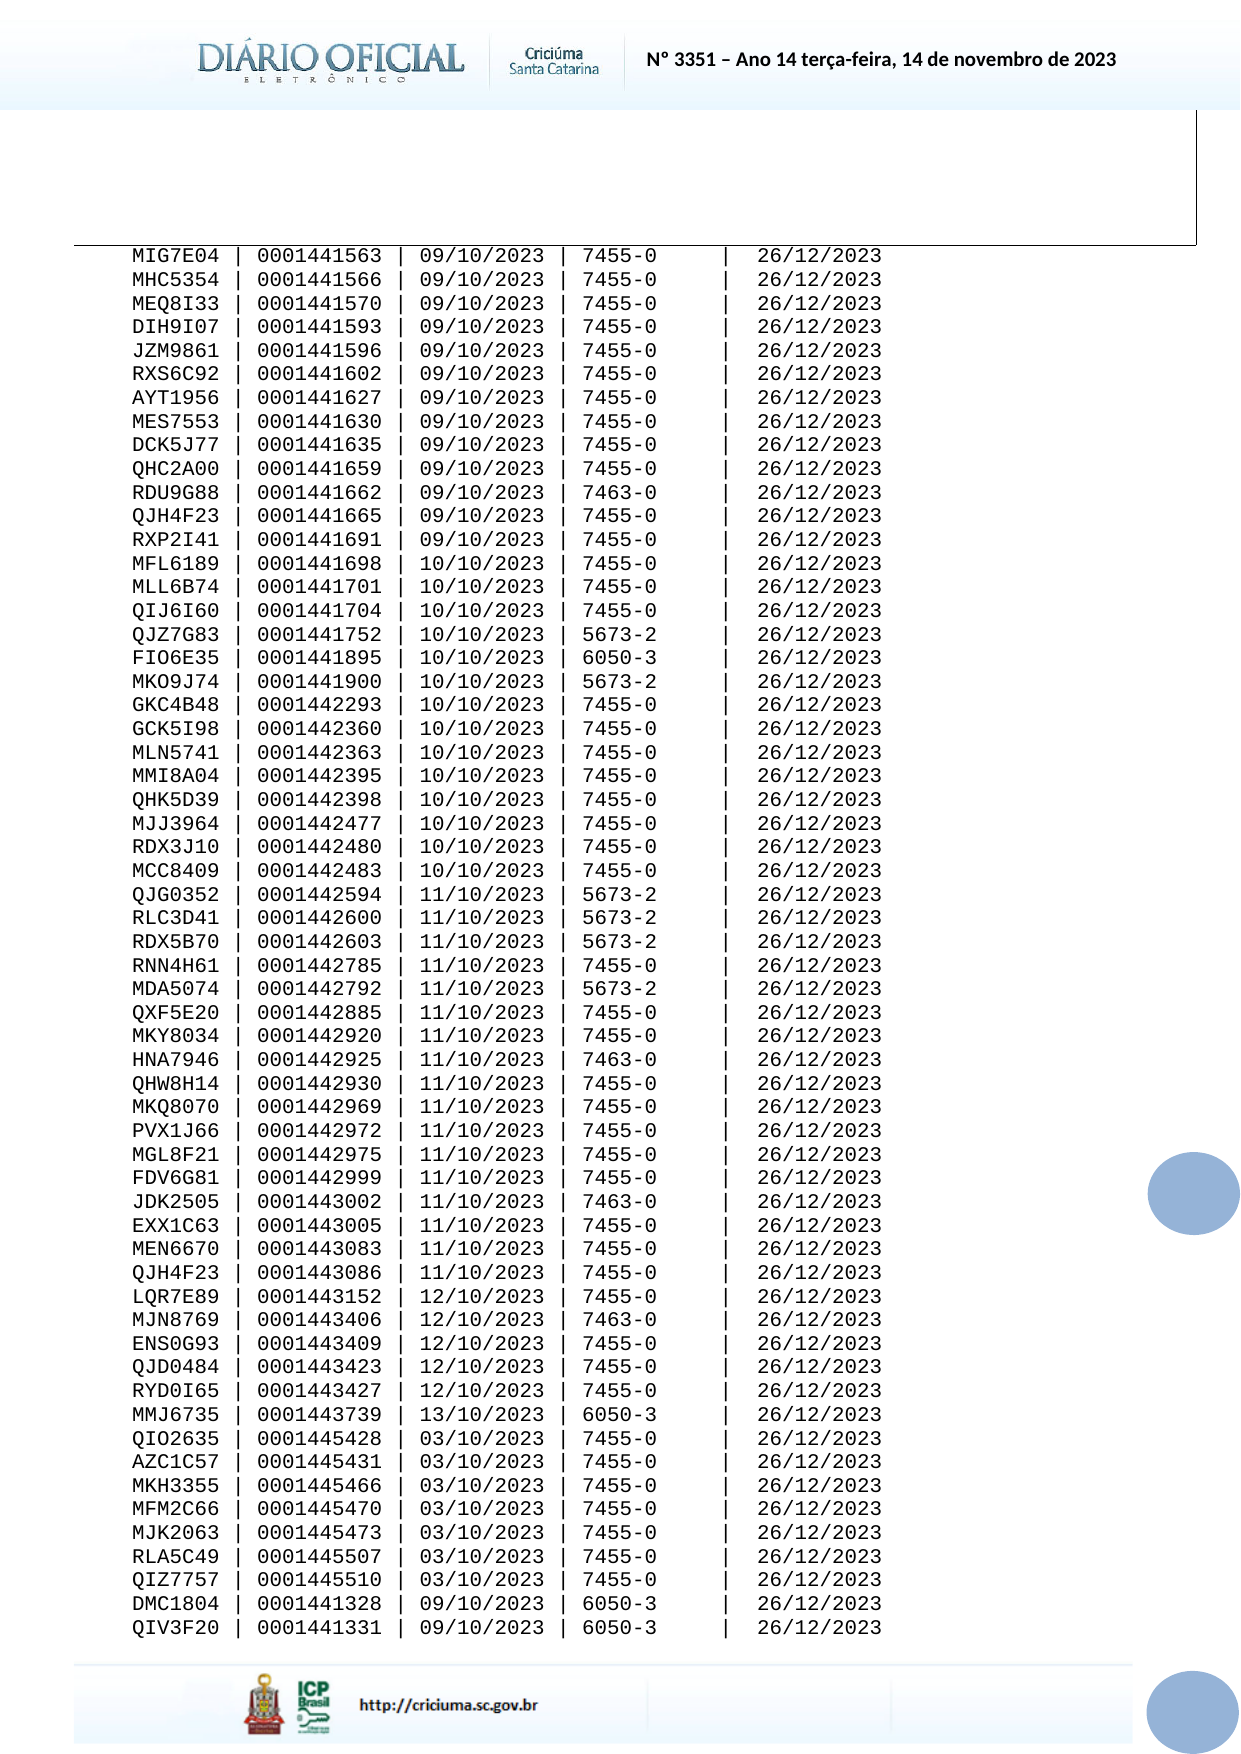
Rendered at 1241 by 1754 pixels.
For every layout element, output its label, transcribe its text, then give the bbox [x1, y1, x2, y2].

text MGL8F21 | 0001442975 | 11/10/2023 | 7455-0 | 26/12/2023 [44, 1144, 1196, 1167]
text QHC2A00 | 0001441659 | 09/10/2023 | 7455-0 | 26/12/2023 [44, 458, 1196, 482]
text MHC5354 | 0001441566 | 09/10/2023 | 7455-0 | 26/12/2023 [44, 269, 1196, 292]
text MMI8A04 | 0001442395 | 10/10/2023 | 7455-0 | 26/12/2023 [44, 765, 1196, 789]
text MKO9J74 | 0001441900 | 10/10/2023 | 5673-2 | 26/12/2023 [44, 671, 1196, 694]
text MKY8034 | 0001442920 | 11/10/2023 | 7455-0 | 26/12/2023 [44, 1026, 1196, 1049]
text QJG0352 | 0001442594 | 11/10/2023 | 5673-2 | 26/12/2023 [44, 884, 1196, 907]
text MKQ8070 | 0001442969 | 11/10/2023 | 7455-0 | 26/12/2023 [44, 1096, 1196, 1120]
text AYT1956 | 0001441627 | 09/10/2023 | 7455-0 | 26/12/2023 [44, 387, 1196, 411]
text GKC4B48 | 0001442293 | 10/10/2023 | 7455-0 | 26/12/2023 [44, 694, 1196, 718]
text AZC1C57 | 0001445431 | 03/10/2023 | 7455-0 | 26/12/2023 [44, 1451, 1196, 1475]
text MEN6670 | 0001443083 | 11/10/2023 | 7455-0 | 26/12/2023 [44, 1238, 1196, 1262]
text LQR7E89 | 0001443152 | 12/10/2023 | 7455-0 | 26/12/2023 [44, 1286, 1196, 1309]
text QJZ7G83 | 0001441752 | 10/10/2023 | 5673-2 | 26/12/2023 [44, 623, 1196, 647]
text JDK2505 | 0001443002 | 11/10/2023 | 7463-0 | 26/12/2023 [44, 1191, 1153, 1215]
text QIO2635 | 0001445428 | 03/10/2023 | 7455-0 | 26/12/2023 [44, 1427, 1196, 1451]
text MLL6B74 | 0001441701 | 10/10/2023 | 7455-0 | 26/12/2023 [44, 576, 1196, 600]
text MJJ3964 | 0001442477 | 10/10/2023 | 7455-0 | 26/12/2023 [44, 813, 1196, 836]
text MFL6189 | 0001441698 | 10/10/2023 | 7455-0 | 26/12/2023 [44, 553, 1196, 576]
text RNN4H61 | 0001442785 | 11/10/2023 | 7455-0 | 26/12/2023 [44, 954, 1196, 978]
text MIG7E04 | 0001441563 | 09/10/2023 | 7455-0 | 26/12/2023 [44, 245, 1196, 269]
text FIO6E35 | 0001441895 | 10/10/2023 | 6050-3 | 26/12/2023 [44, 647, 1196, 671]
text HNA7946 | 0001442925 | 11/10/2023 | 7463-0 | 26/12/2023 [44, 1049, 1196, 1073]
text QJH4F23 | 0001443086 | 11/10/2023 | 7455-0 | 26/12/2023 [44, 1262, 1196, 1286]
text RYD0I65 | 0001443427 | 12/10/2023 | 7455-0 | 26/12/2023 [44, 1380, 1196, 1404]
text QJD0484 | 0001443423 | 12/10/2023 | 7455-0 | 26/12/2023 [44, 1357, 1196, 1380]
text QIV3F20 | 0001441331 | 09/10/2023 | 6050-3 | 26/12/2023 [44, 1617, 1196, 1640]
text RLC3D41 | 0001442600 | 11/10/2023 | 5673-2 | 26/12/2023 [44, 907, 1196, 931]
text EXX1C63 | 0001443005 | 11/10/2023 | 7455-0 | 26/12/2023 [44, 1215, 1196, 1238]
text QIJ6I60 | 0001441704 | 10/10/2023 | 7455-0 | 26/12/2023 [44, 600, 1196, 623]
text MDA5074 | 0001442792 | 11/10/2023 | 5673-2 | 26/12/2023 [44, 978, 1196, 1002]
text RDX3J10 | 0001442480 | 10/10/2023 | 7455-0 | 26/12/2023 [44, 836, 1196, 860]
text QJH4F23 | 0001441665 | 09/10/2023 | 7455-0 | 26/12/2023 [44, 505, 1196, 529]
text ENS0G93 | 0001443409 | 12/10/2023 | 7455-0 | 26/12/2023 [44, 1333, 1196, 1357]
text RDU9G88 | 0001441662 | 09/10/2023 | 7463-0 | 26/12/2023 [44, 482, 1196, 505]
text QXF5E20 | 0001442885 | 11/10/2023 | 7455-0 | 26/12/2023 [44, 1002, 1196, 1026]
text DCK5J77 | 0001441635 | 09/10/2023 | 7455-0 | 26/12/2023 [44, 434, 1196, 458]
text DMC1804 | 0001441328 | 09/10/2023 | 6050-3 | 26/12/2023 [44, 1593, 1196, 1617]
text PVX1J66 | 0001442972 | 11/10/2023 | 7455-0 | 26/12/2023 [44, 1120, 1196, 1144]
text MJN8769 | 0001443406 | 12/10/2023 | 7463-0 | 26/12/2023 [44, 1309, 1196, 1333]
text MJK2063 | 0001445473 | 03/10/2023 | 7455-0 | 26/12/2023 [44, 1522, 1196, 1546]
text QIZ7757 | 0001445510 | 03/10/2023 | 7455-0 | 26/12/2023 [44, 1569, 1196, 1593]
text MFM2C66 | 0001445470 | 03/10/2023 | 7455-0 | 26/12/2023 [44, 1498, 1196, 1522]
text GCK5I98 | 0001442360 | 10/10/2023 | 7455-0 | 26/12/2023 [44, 718, 1196, 742]
text DIH9I07 | 0001441593 | 09/10/2023 | 7455-0 | 26/12/2023 [44, 316, 1196, 340]
text JZM9861 | 0001441596 | 09/10/2023 | 7455-0 | 26/12/2023 [44, 340, 1196, 363]
text MES7553 | 0001441630 | 09/10/2023 | 7455-0 | 26/12/2023 [44, 411, 1196, 434]
text FDV6G81 | 0001442999 | 11/10/2023 | 7455-0 | 26/12/2023 [44, 1167, 1157, 1191]
text MCC8409 | 0001442483 | 10/10/2023 | 7455-0 | 26/12/2023 [44, 860, 1196, 884]
text MKH3355 | 0001445466 | 03/10/2023 | 7455-0 | 26/12/2023 [44, 1475, 1196, 1498]
text RLA5C49 | 0001445507 | 03/10/2023 | 7455-0 | 26/12/2023 [44, 1546, 1196, 1569]
text RXP2I41 | 0001441691 | 09/10/2023 | 7455-0 | 26/12/2023 [44, 529, 1196, 553]
text MEQ8I33 | 0001441570 | 09/10/2023 | 7455-0 | 26/12/2023 [44, 292, 1196, 316]
text MMJ6735 | 0001443739 | 13/10/2023 | 6050-3 | 26/12/2023 [44, 1404, 1196, 1427]
text RDX5B70 | 0001442603 | 11/10/2023 | 5673-2 | 26/12/2023 [44, 931, 1196, 954]
text QHW8H14 | 0001442930 | 11/10/2023 | 7455-0 | 26/12/2023 [44, 1073, 1196, 1096]
text RXS6C92 | 0001441602 | 09/10/2023 | 7455-0 | 26/12/2023 [44, 363, 1196, 387]
text MLN5741 | 0001442363 | 10/10/2023 | 7455-0 | 26/12/2023 [44, 742, 1196, 765]
text QHK5D39 | 0001442398 | 10/10/2023 | 7455-0 | 26/12/2023 [44, 789, 1196, 813]
